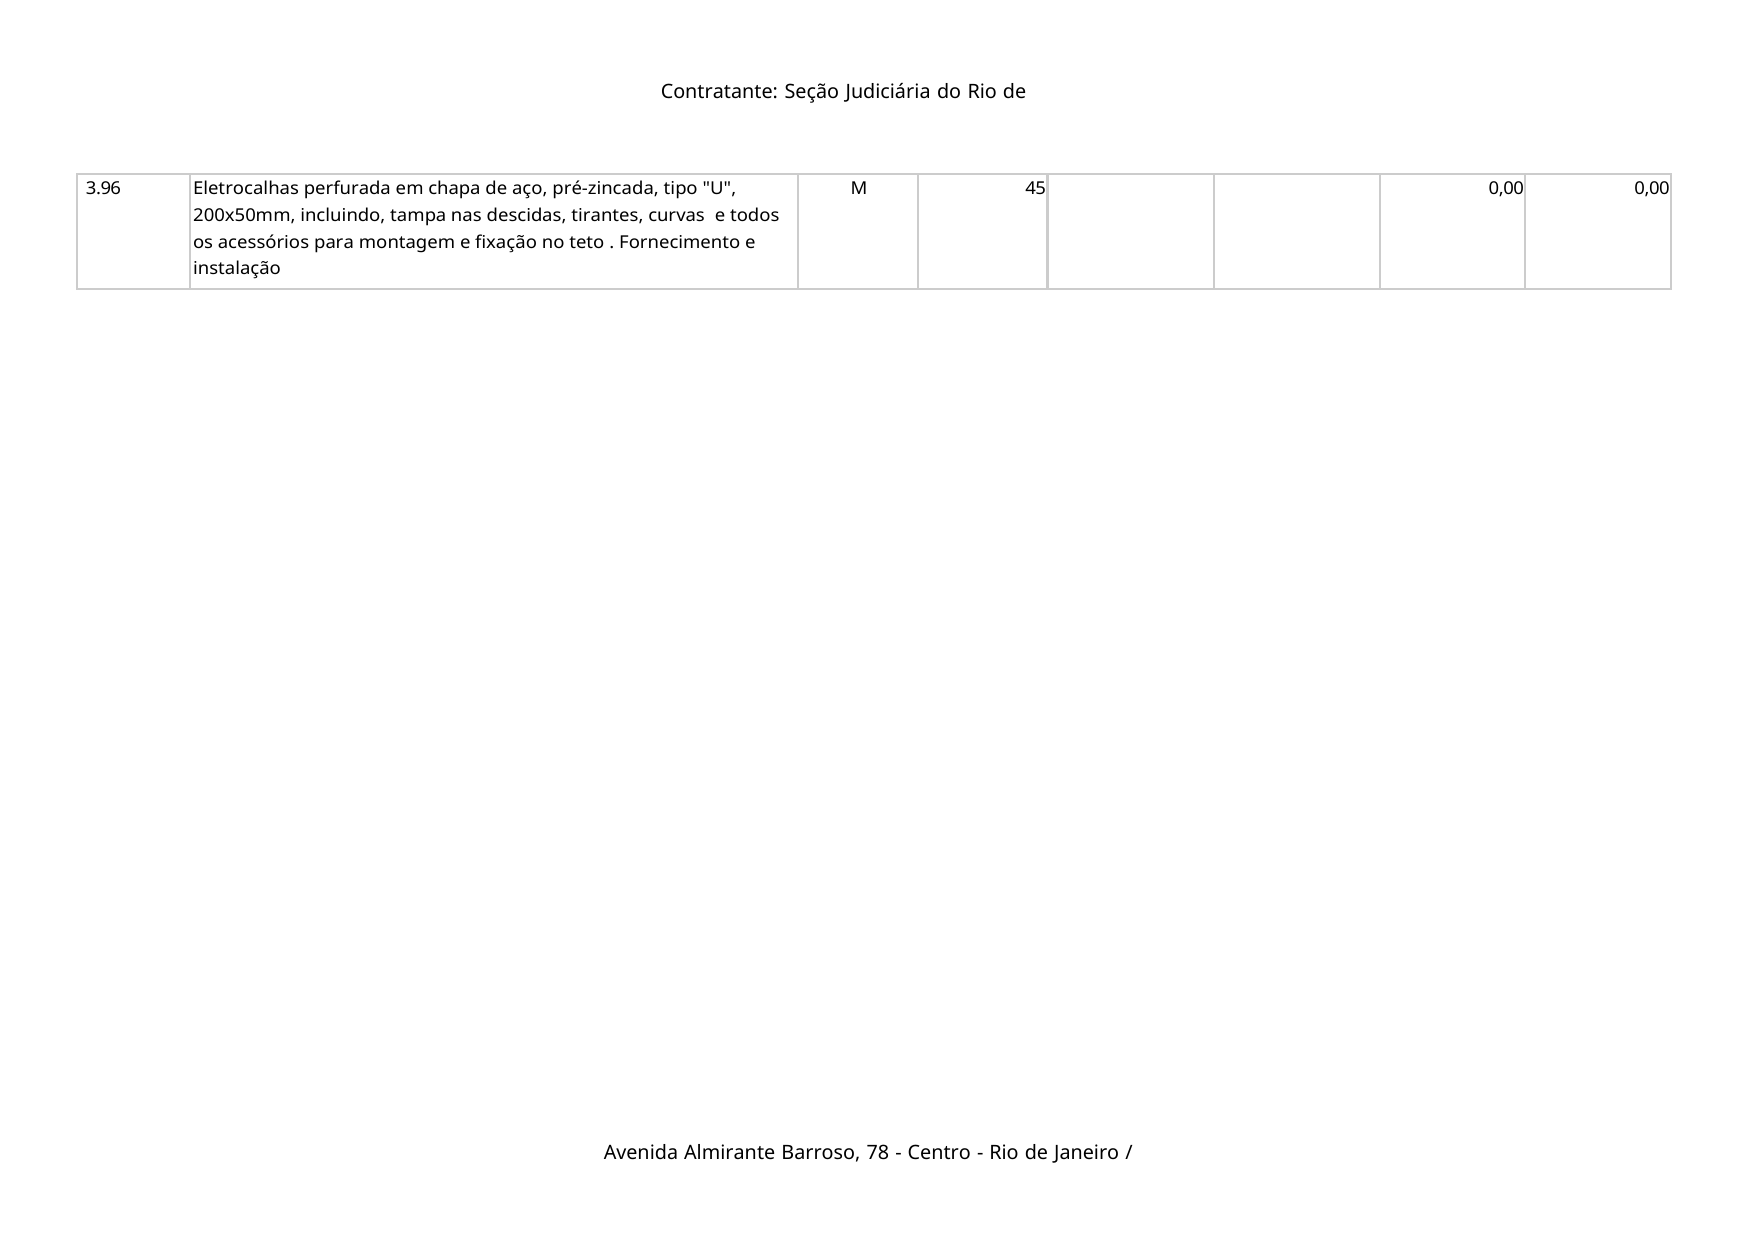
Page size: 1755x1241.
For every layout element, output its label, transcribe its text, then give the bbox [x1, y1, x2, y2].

table_cell M [799, 175, 917, 288]
table_cell 0,00 [1381, 175, 1524, 288]
table_cell 3.96 [78, 175, 189, 288]
table_cell 0,00 [1526, 175, 1670, 288]
table_cell Eletrocalhas perfurada em chapa de aço, pré-zincada, tipo "U", 200x50mm, incluindo, tampa nas descidas, tirantes, curvas e todos os acessórios para montagem e fixação no teto . Fornecimento e instalação [191, 175, 797, 288]
table_cell [1215, 175, 1379, 288]
table_cell [1049, 175, 1213, 288]
table_cell 45 [919, 175, 1046, 288]
